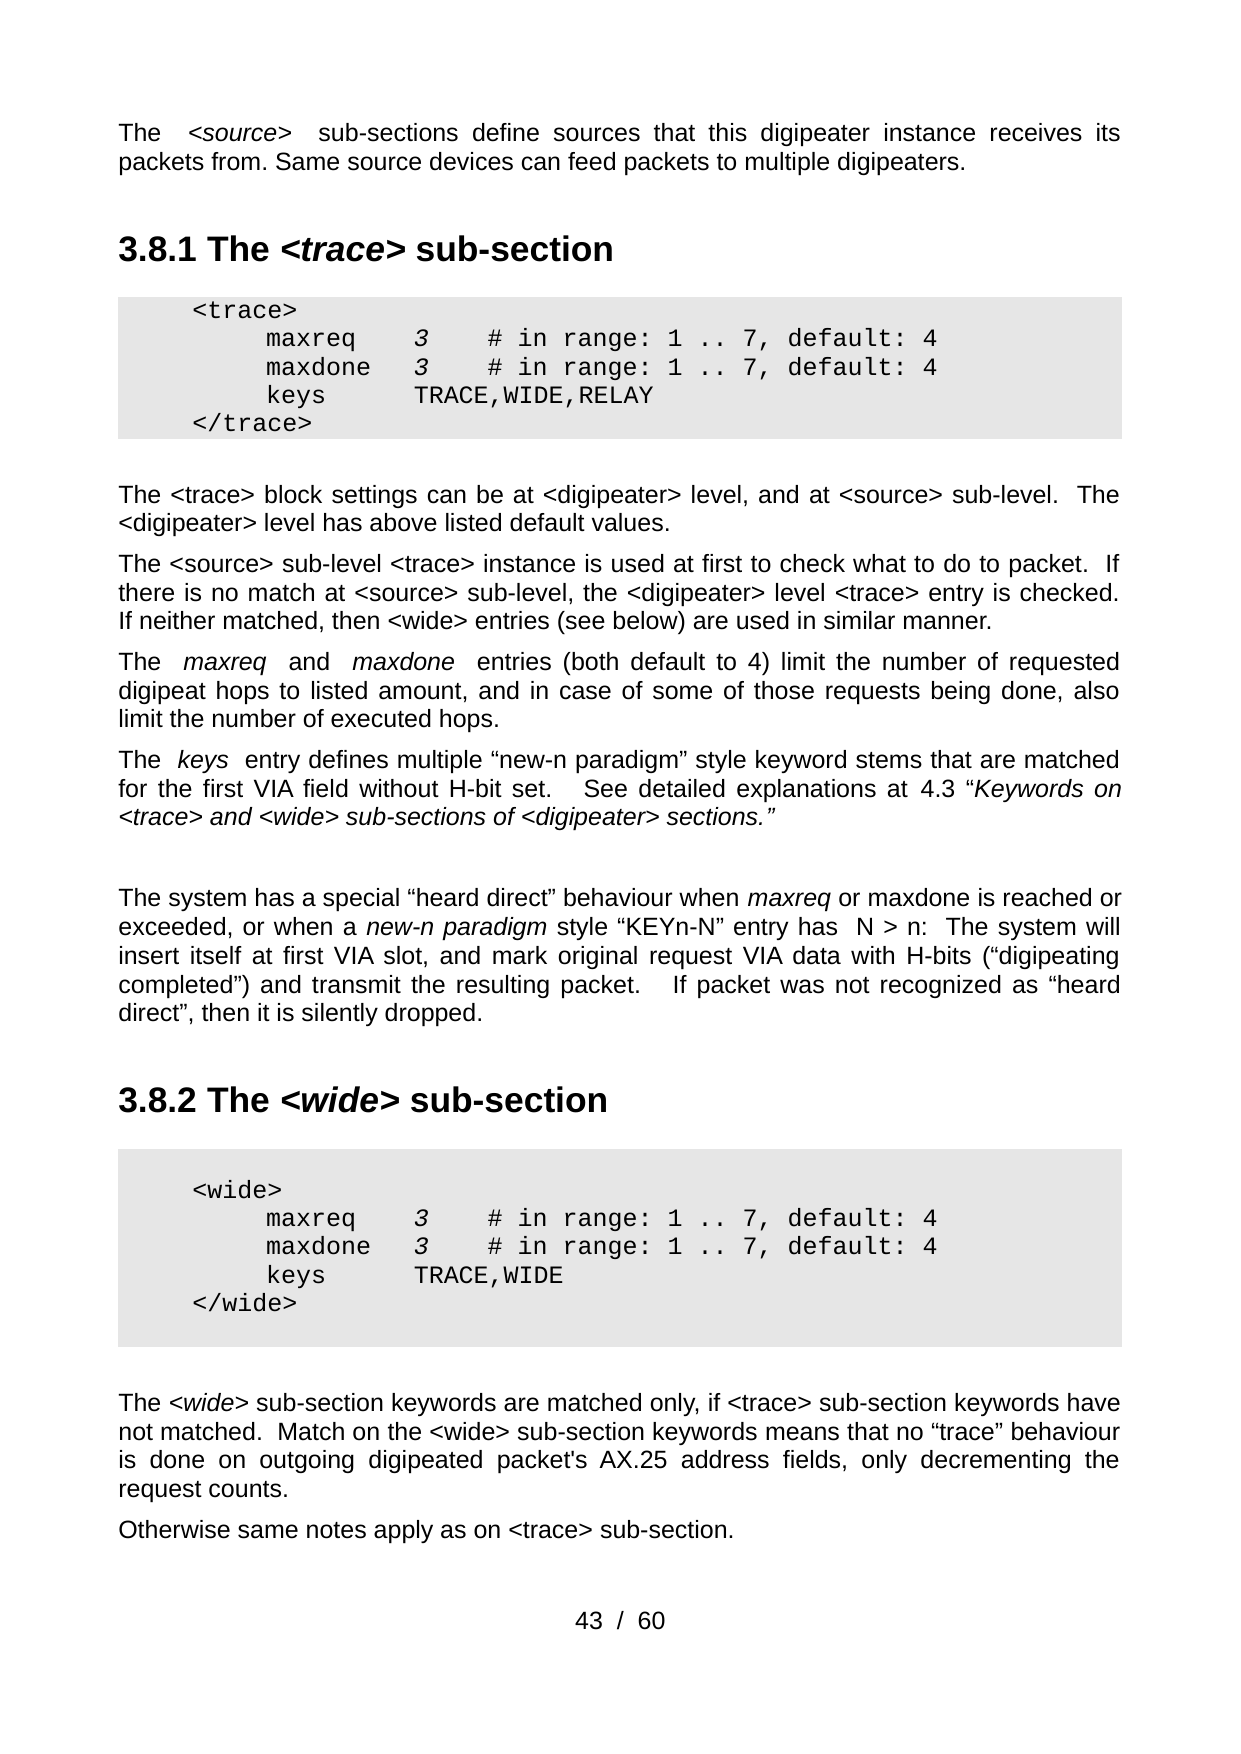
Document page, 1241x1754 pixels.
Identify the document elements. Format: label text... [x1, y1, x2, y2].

text maxdone 3 # in range: 1 .. 7, default: 4 [118, 354, 1122, 382]
subtitle The <trace> sub-section [118, 228, 1122, 269]
text Otherwise same notes apply as on <trace> sub-section. [118, 1514, 1122, 1543]
text <trace> [118, 297, 1122, 326]
text The system has a special “heard direct” behaviour when maxreq or maxdone is reached or exceeded, or when a new-n paradigm style “KEYn-N” entry has N > n: The system will insert itself at first VIA slot, and mark original request VIA data with H-bits (“digipeating completed”) and transmit the resulting packet. If packet was not recognized as “heard direct”, then it is silently dropped. [118, 883, 1122, 1027]
text The keys entry defines multiple “new-n paradigm” style keyword stems that are matched for the first VIA field without H-bit set. See detailed explanations at 4.3 “Keywords on <trace> and <wide> sub-sections of <digipeater> sections.” [118, 745, 1122, 831]
text maxdone 3 # in range: 1 .. 7, default: 4 [118, 1234, 1122, 1262]
text </wide> [118, 1291, 1122, 1319]
text </trace> [118, 411, 1122, 439]
text maxreq 3 # in range: 1 .. 7, default: 4 [118, 326, 1122, 354]
text The <source> sub-sections define sources that this digipeater instance receives its packets from. Same source devices can feed packets to multiple digipeaters. [118, 118, 1122, 176]
text The maxreq and maxdone entries (both default to 4) limit the number of requested digipeat hops to listed amount, and in case of some of those requests being done, also limit the number of executed hops. [118, 647, 1122, 733]
text The <source> sub-level <trace> instance is used at first to check what to do to packet. If there is no match at <source> sub-level, the <digipeater> level <trace> entry is checked. If neither matched, then <wide> entries (see below) are used in similar manner. [118, 549, 1122, 635]
text keys TRACE,WIDE [118, 1262, 1122, 1291]
text keys TRACE,WIDE,RELAY [118, 382, 1122, 411]
text maxreq 3 # in range: 1 .. 7, default: 4 [118, 1206, 1122, 1234]
text The <trace> block settings can be at <digipeater> level, and at <source> sub-level. The <digipeater> level has above listed default values. [118, 479, 1122, 537]
text The <wide> sub-section keywords are matched only, if <trace> sub-section keywords have not matched. Match on the <wide> sub-section keywords means that no “trace” behaviour is done on outgoing digipeated packet's AX.25 address fields, only decrementing the request counts. [118, 1388, 1122, 1503]
text <wide> [118, 1177, 1122, 1206]
subtitle The <wide> sub-section [118, 1079, 1122, 1120]
